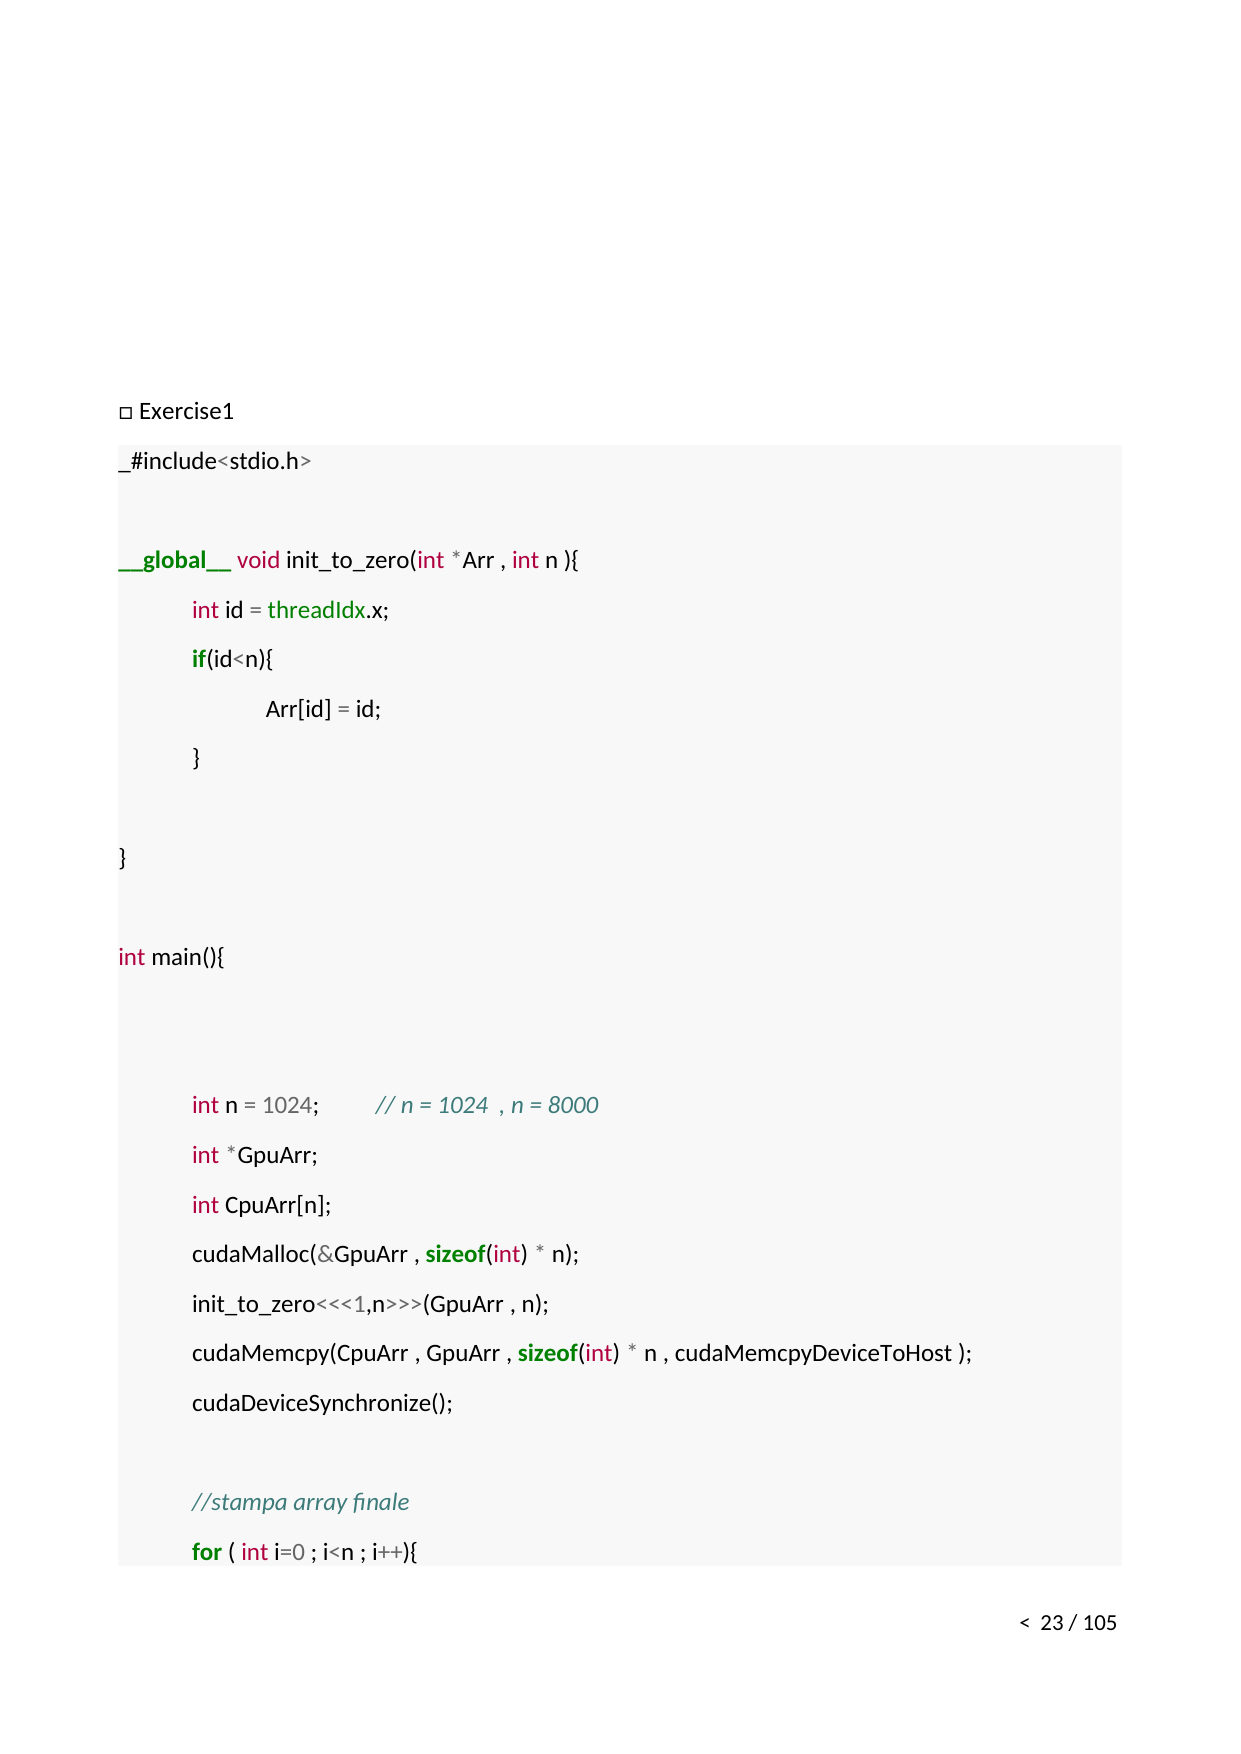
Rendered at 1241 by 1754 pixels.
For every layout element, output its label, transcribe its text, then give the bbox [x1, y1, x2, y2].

text int n = 1024; // n = 1024 , n = 8000 [118, 1090, 1122, 1120]
text for ( int i=0 ; i<n ; i++){ [118, 1536, 1122, 1566]
text if(id<n){ [118, 643, 1122, 674]
text cudaDeviceSynchronize(); [118, 1387, 1122, 1418]
text } [118, 842, 1122, 872]
text int *GpuArr; [118, 1139, 1122, 1170]
text init_to_zero<<<1,n>>>(GpuArr , n); [118, 1288, 1122, 1318]
text cudaMemcpy(CpuArr , GpuArr , sizeof(int) * n , cudaMemcpyDeviceToHost ); [118, 1338, 1122, 1368]
text □ Exercise1 [118, 396, 1122, 426]
text __global__ void init_to_zero(int *Arr , int n ){ [118, 544, 1122, 575]
text int id = threadIdx.x; [118, 594, 1122, 624]
text cudaMalloc(&GpuArr , sizeof(int) * n); [118, 1238, 1122, 1269]
text Arr[id] = id; [118, 693, 1122, 723]
text int main(){ [118, 941, 1122, 971]
text int CpuArr[n]; [118, 1189, 1122, 1219]
text //stampa array finale [118, 1486, 1122, 1517]
text _#include<stdio.h> [118, 445, 1122, 476]
text } [118, 743, 1122, 773]
